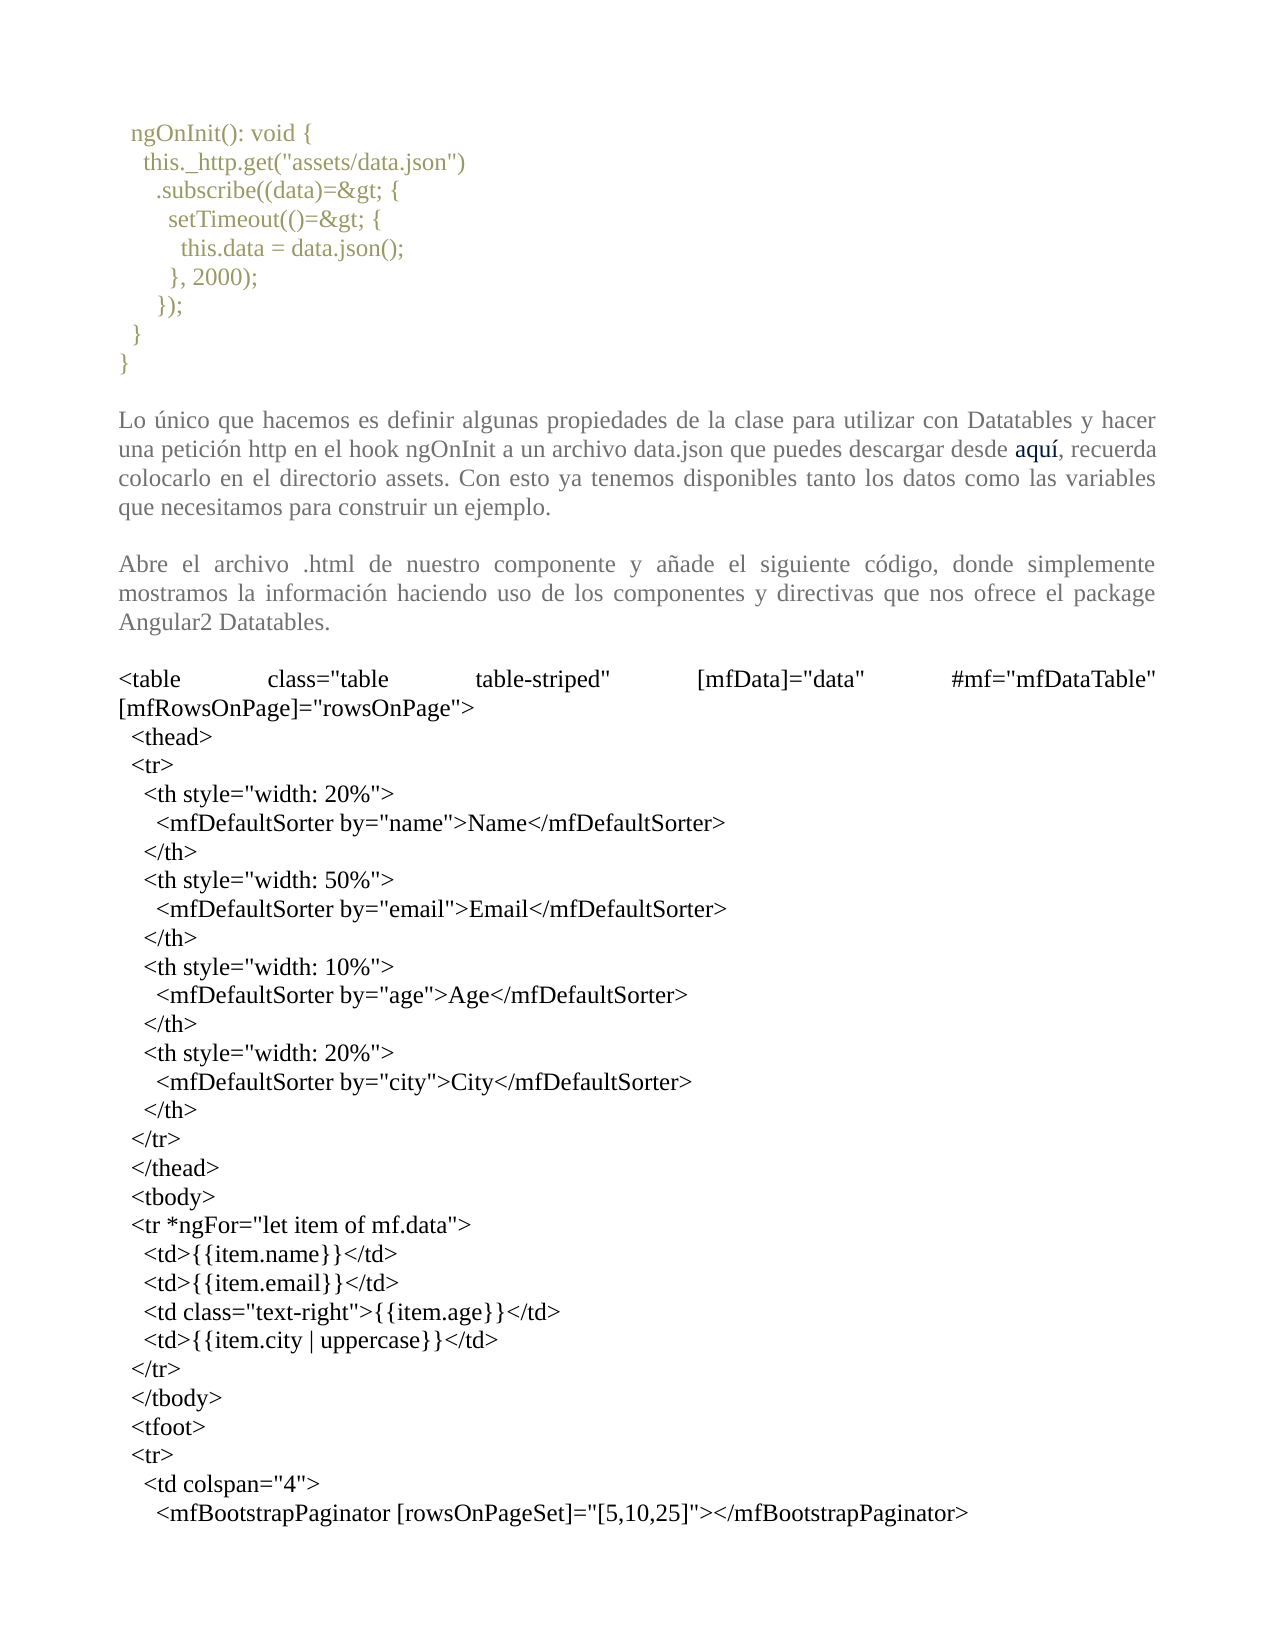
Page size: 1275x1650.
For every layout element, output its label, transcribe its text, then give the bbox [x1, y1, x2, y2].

text <td>{{item.city | uppercase}}</td> [118, 1326, 1157, 1354]
text <td>{{item.name}}</td> [118, 1239, 1157, 1268]
text <th style="width: 50%"> [118, 866, 1157, 894]
text </th> [118, 1009, 1157, 1038]
text } [118, 319, 1157, 348]
text }); [118, 291, 1157, 319]
text <tbody> [118, 1182, 1157, 1211]
text <mfBootstrapPaginator [rowsOnPageSet]="[5,10,25]"></mfBootstrapPaginator> [118, 1498, 1157, 1527]
text <tr> [118, 1441, 1157, 1469]
text this._http.get("assets/data.json") [118, 147, 1157, 176]
text <mfDefaultSorter by="city">City</mfDefaultSorter> [118, 1067, 1157, 1096]
text <td class="text-right">{{item.age}}</td> [118, 1297, 1157, 1326]
text </th> [118, 1096, 1157, 1124]
text <td colspan="4"> [118, 1469, 1157, 1498]
text } [118, 348, 1157, 377]
text }, 2000); [118, 262, 1157, 291]
text <th style="width: 10%"> [118, 952, 1157, 981]
text <mfDefaultSorter by="email">Email</mfDefaultSorter> [118, 894, 1157, 923]
text </tr> [118, 1354, 1157, 1383]
text </tbody> [118, 1383, 1157, 1412]
text Abre el archivo .html de nuestro componente y añade el siguiente código, donde simplemente mostramos la información haciendo uso de los componentes y directivas que nos ofrece el package Angular2 Datatables. [118, 521, 1157, 636]
text ngOnInit(): void { [118, 118, 1157, 147]
text <table class="table table-striped" [mfData]="data" #mf="mfDataTable" [mfRowsOnPage]="rowsOnPage"> [118, 664, 1157, 722]
text .subscribe((data)=&gt; { [118, 176, 1157, 204]
text <tr *ngFor="let item of mf.data"> [118, 1211, 1157, 1239]
text </tr> [118, 1124, 1157, 1153]
text <th style="width: 20%"> [118, 1038, 1157, 1067]
text </th> [118, 837, 1157, 866]
text </thead> [118, 1153, 1157, 1182]
text <tr> [118, 751, 1157, 779]
text </th> [118, 923, 1157, 952]
text <mfDefaultSorter by="name">Name</mfDefaultSorter> [118, 808, 1157, 837]
text Lo único que hacemos es definir algunas propiedades de la clase para utilizar con Datatables y hacer una petición http en el hook ngOnInit a un archivo data.json que puedes descargar desde aquí, recuerda colocarlo en el directorio assets. Con esto ya tenemos disponibles tanto los datos como las variables que necesitamos para construir un ejemplo. [118, 406, 1157, 521]
text setTimeout(()=&gt; { [118, 204, 1157, 233]
text <tfoot> [118, 1412, 1157, 1441]
text <thead> [118, 722, 1157, 751]
text <th style="width: 20%"> [118, 779, 1157, 808]
text this.data = data.json(); [118, 233, 1157, 262]
text <mfDefaultSorter by="age">Age</mfDefaultSorter> [118, 981, 1157, 1009]
text <td>{{item.email}}</td> [118, 1268, 1157, 1297]
